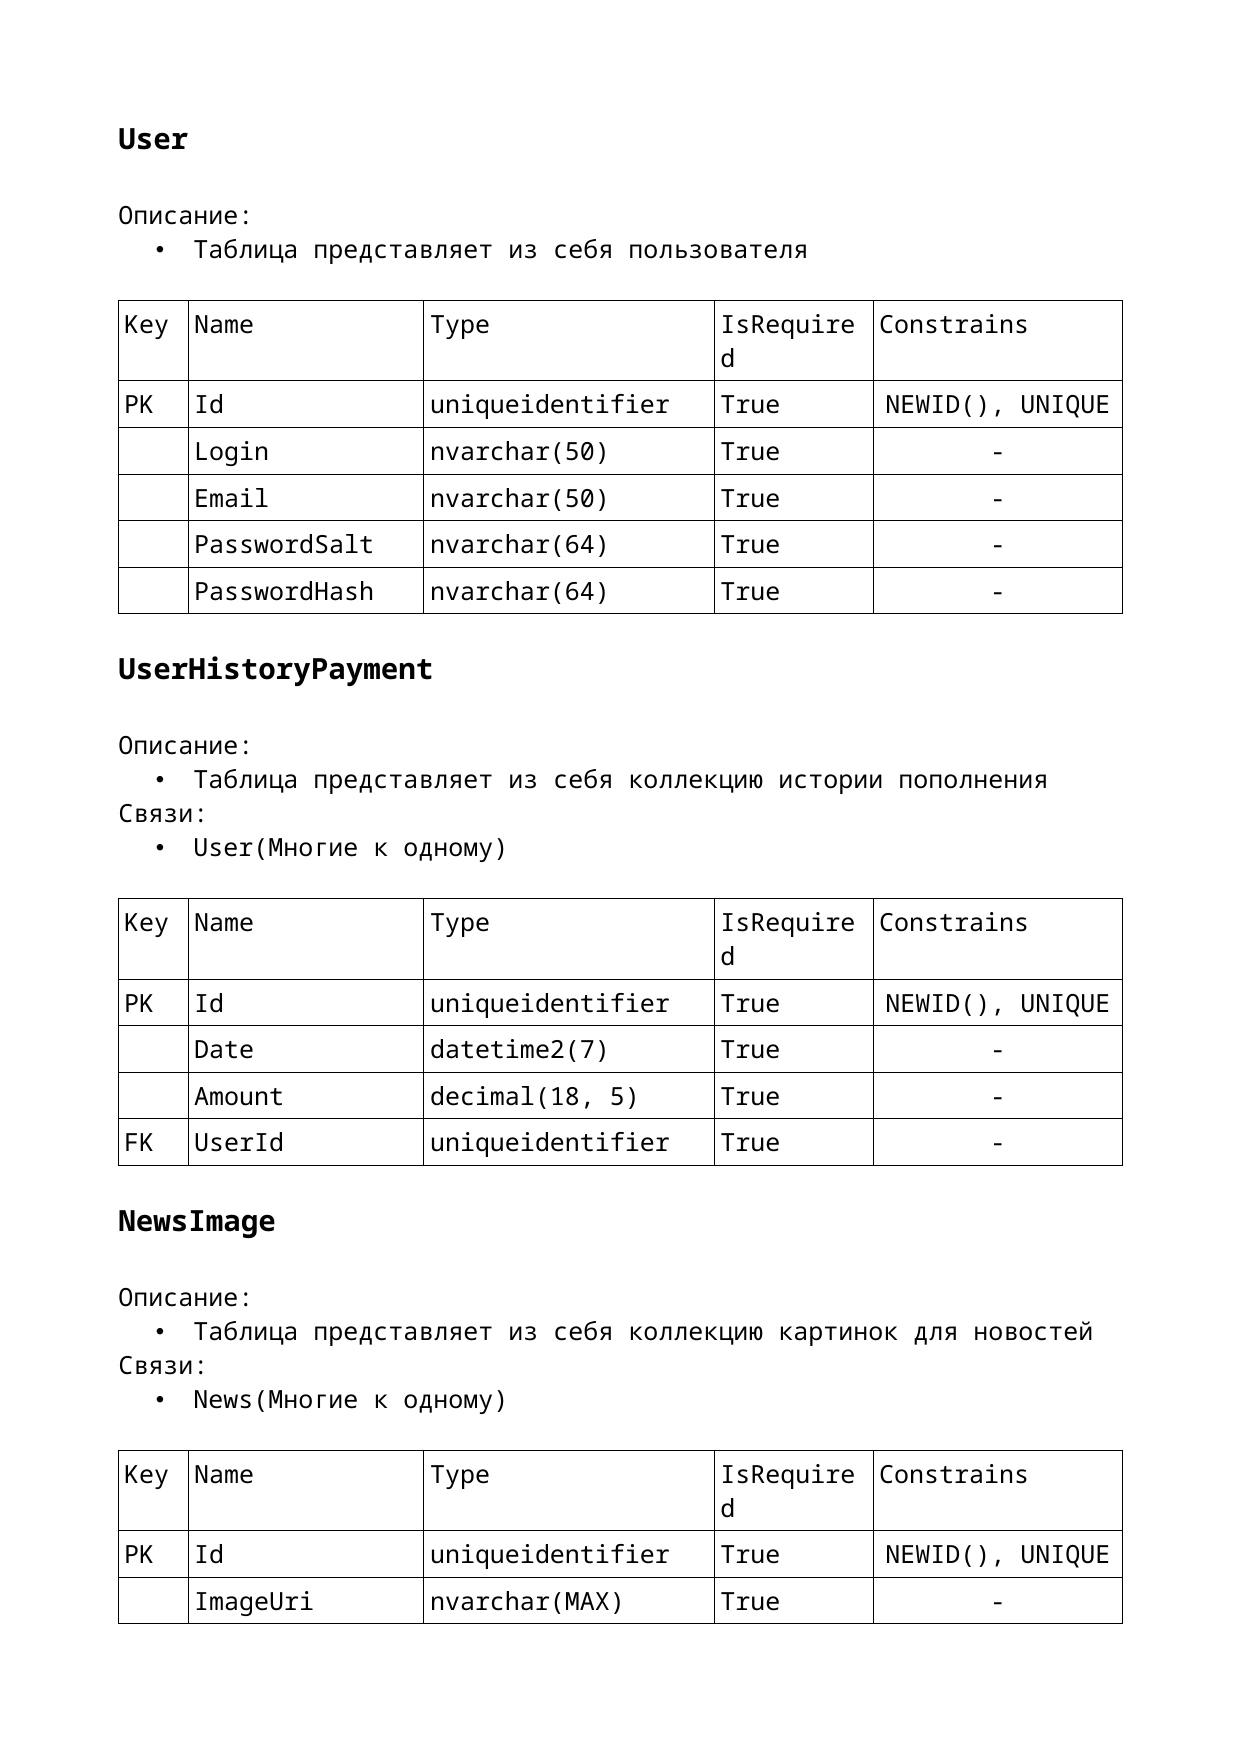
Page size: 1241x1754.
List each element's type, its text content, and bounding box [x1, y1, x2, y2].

table_header IsRequired [715, 899, 873, 978]
table_cell True [715, 1119, 873, 1165]
table_cell - [874, 1119, 1122, 1165]
text Описание: [118, 1279, 1122, 1313]
table_cell Id [189, 381, 423, 427]
table_cell decimal(18, 5) [424, 1073, 714, 1118]
table_cell [119, 521, 188, 567]
table_header Constrains [874, 899, 1122, 978]
text UserHistoryPayment [118, 648, 1122, 688]
table_cell [119, 475, 188, 520]
table_cell [119, 1578, 188, 1623]
table_cell True [715, 1578, 873, 1623]
table_cell datetime2(7) [424, 1026, 714, 1072]
table_header Type [424, 301, 714, 380]
table_cell - [874, 428, 1122, 473]
table_header Name [189, 899, 423, 978]
table_cell Id [189, 1531, 423, 1577]
table_cell True [715, 381, 873, 427]
table_cell - [874, 568, 1122, 613]
table_header Name [189, 301, 423, 380]
table_cell - [874, 1073, 1122, 1118]
table_cell PasswordSalt [189, 521, 423, 567]
text Описание: [118, 197, 1122, 232]
table_cell PasswordHash [189, 568, 423, 613]
table_cell uniqueidentifier [424, 980, 714, 1025]
table_cell - [874, 1578, 1122, 1623]
table_header Constrains [874, 1451, 1122, 1530]
text Описание: [118, 728, 1122, 762]
table_cell nvarchar(MAX) [424, 1578, 714, 1623]
table_cell uniqueidentifier [424, 1119, 714, 1165]
table_header Key [119, 899, 188, 978]
table_cell [119, 428, 188, 473]
table_cell Date [189, 1026, 423, 1072]
list User(Многие к одному) [156, 830, 1122, 864]
table_header Type [424, 899, 714, 978]
table_cell True [715, 1531, 873, 1577]
table_cell [119, 1026, 188, 1072]
table_cell True [715, 980, 873, 1025]
table_header Type [424, 1451, 714, 1530]
table_cell PK [119, 1531, 188, 1577]
list Таблица представляет из себя коллекцию картинок для новостей [156, 1313, 1122, 1347]
text Связи: [118, 1347, 1122, 1381]
table_header Name [189, 1451, 423, 1530]
list News(Многие к одному) [156, 1381, 1122, 1416]
table_cell [119, 568, 188, 613]
table_cell True [715, 1073, 873, 1118]
table_cell ImageUri [189, 1578, 423, 1623]
table_cell nvarchar(64) [424, 568, 714, 613]
table_cell nvarchar(50) [424, 428, 714, 473]
table_header IsRequired [715, 301, 873, 380]
table_cell Login [189, 428, 423, 473]
text Связи: [118, 796, 1122, 830]
table_cell nvarchar(64) [424, 521, 714, 567]
table_cell nvarchar(50) [424, 475, 714, 520]
table_cell FK [119, 1119, 188, 1165]
list Таблица представляет из себя пользователя [156, 232, 1122, 266]
table_cell - [874, 521, 1122, 567]
table_cell PK [119, 980, 188, 1025]
table_cell PK [119, 381, 188, 427]
table_header Constrains [874, 301, 1122, 380]
text User [118, 118, 1122, 158]
table_cell Amount [189, 1073, 423, 1118]
table_cell NEWID(), UNIQUE [874, 381, 1122, 427]
table_cell Email [189, 475, 423, 520]
table_cell True [715, 568, 873, 613]
table_cell uniqueidentifier [424, 1531, 714, 1577]
table_header Key [119, 301, 188, 380]
table_cell True [715, 475, 873, 520]
list Таблица представляет из себя коллекцию истории пополнения [156, 762, 1122, 796]
table_header IsRequired [715, 1451, 873, 1530]
table_cell True [715, 428, 873, 473]
table_header Key [119, 1451, 188, 1530]
table_cell NEWID(), UNIQUE [874, 1531, 1122, 1577]
table_cell UserId [189, 1119, 423, 1165]
table_cell - [874, 475, 1122, 520]
table_cell [119, 1073, 188, 1118]
table_cell uniqueidentifier [424, 381, 714, 427]
table_cell - [874, 1026, 1122, 1072]
table_cell True [715, 521, 873, 567]
table_cell Id [189, 980, 423, 1025]
table_cell True [715, 1026, 873, 1072]
text NewsImage [118, 1200, 1122, 1239]
table_cell NEWID(), UNIQUE [874, 980, 1122, 1025]
